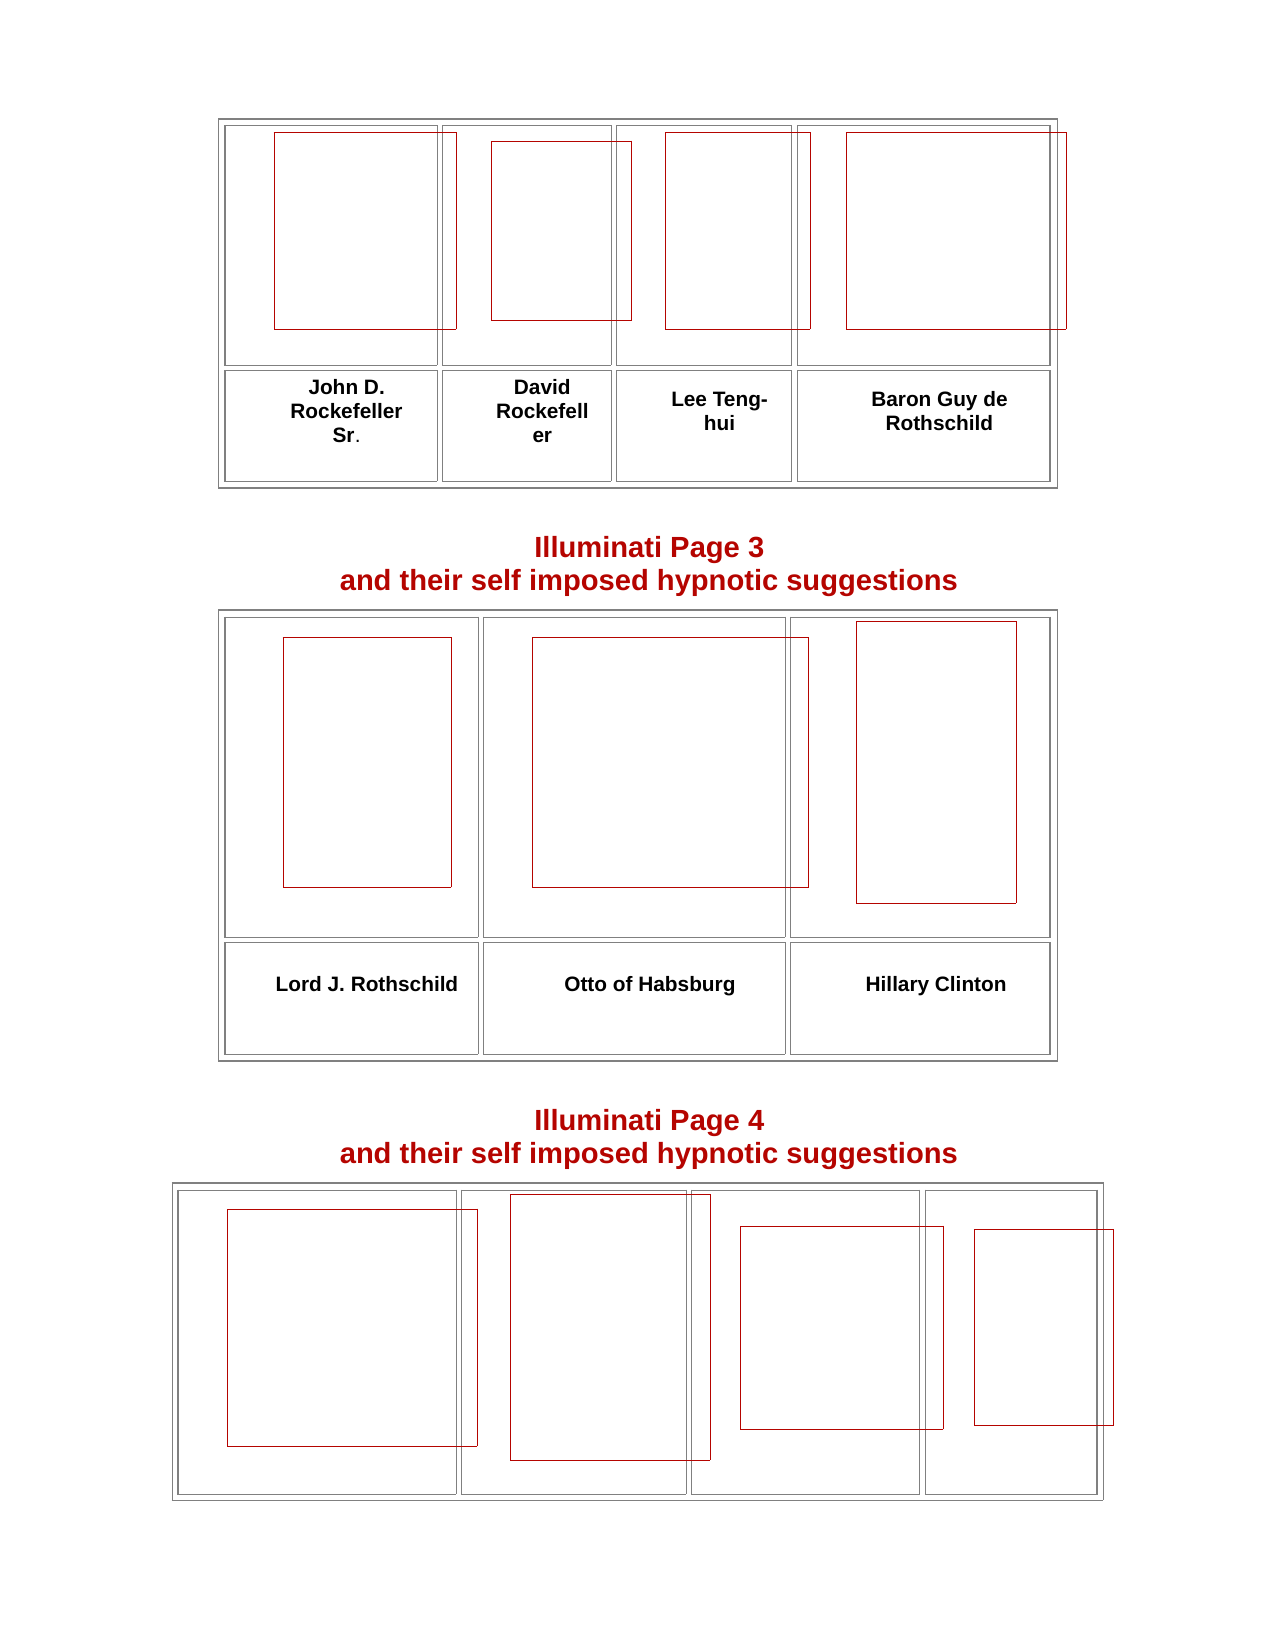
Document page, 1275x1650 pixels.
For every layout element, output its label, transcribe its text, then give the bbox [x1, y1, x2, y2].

table_header [462, 1210, 477, 1446]
table_cell Baron Guy de Rothschild [794, 365, 1053, 481]
table_header [617, 126, 791, 365]
table_header [689, 1184, 922, 1226]
table_header [484, 618, 785, 937]
table_header [533, 638, 785, 887]
table_header [275, 133, 437, 329]
table_header [791, 618, 1049, 937]
table_header [794, 120, 1053, 132]
table_header [791, 638, 808, 887]
table_header [226, 618, 478, 937]
table_header [480, 611, 788, 937]
table_header [222, 611, 480, 937]
table_cell Hillary Clinton [788, 937, 1053, 1054]
table_header [443, 126, 611, 365]
table_header [798, 126, 1049, 365]
table_header [443, 133, 456, 329]
table_header [922, 1184, 1099, 1229]
table_header [798, 133, 810, 329]
table_header [788, 611, 1053, 937]
table_header [666, 133, 791, 329]
table_header [179, 1191, 456, 1494]
table_header [511, 1195, 686, 1460]
table_header [926, 1191, 1096, 1494]
table_header [222, 120, 439, 365]
table_header [226, 126, 437, 365]
table_header [847, 133, 1049, 329]
table_cell Otto of Habsburg [480, 937, 788, 1054]
table_header [458, 1184, 689, 1209]
table_header [692, 1191, 919, 1494]
text Illuminati Page 3 and their self imposed hypnotic suggestions [165, 530, 1141, 597]
table_header [462, 1191, 686, 1494]
table_cell Lee Teng-hui [613, 365, 794, 481]
table_header [228, 1210, 456, 1446]
table_header [926, 1227, 943, 1429]
table_cell Lord J. Rothschild [222, 937, 480, 1054]
table_cell David Rockefeller [440, 365, 613, 481]
table_header [440, 120, 613, 141]
text Illuminati Page 4 and their self imposed hypnotic suggestions [165, 1103, 1141, 1170]
table_cell John D. Rockefeller Sr. [222, 365, 439, 481]
table_header [613, 120, 794, 141]
table_header [492, 142, 611, 320]
table_header [975, 1230, 1096, 1425]
table_header [617, 142, 631, 320]
table_header [175, 1184, 458, 1494]
table_header [741, 1227, 919, 1429]
